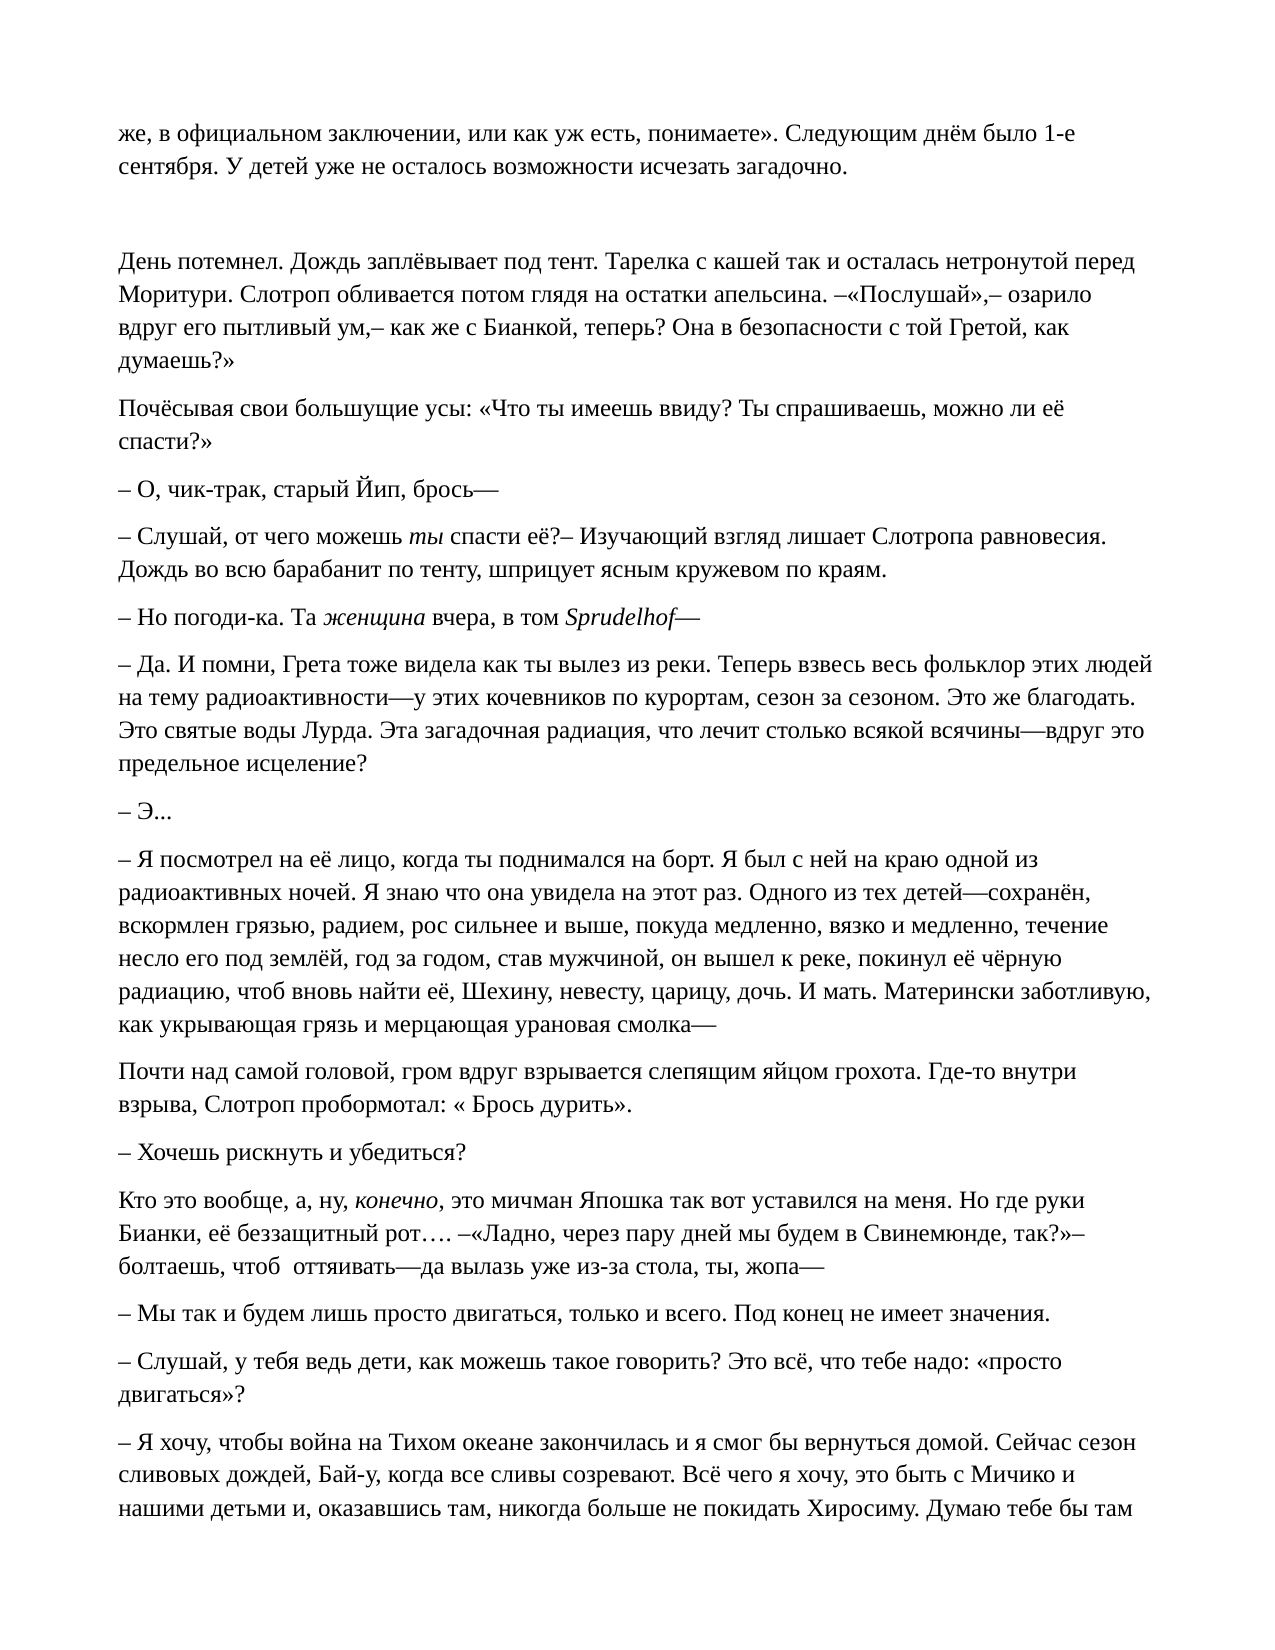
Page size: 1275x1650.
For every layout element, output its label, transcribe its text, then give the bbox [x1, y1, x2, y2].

text – Слушай, от чего можешь ты спасти её?– Изучающий взгляд лишает Слотропа равновесия. Дождь во всю барабанит по тенту, шприцует ясным кружевом по краям. [118, 521, 1157, 583]
text – Э... [118, 796, 1157, 825]
text – Слушай, у тебя ведь дети, как можешь такое говорить? Это всё, что тебе надо: «просто двигаться»? [118, 1346, 1157, 1408]
text Почти над самой головой, гром вдруг взрывается слепящим яйцом грохота. Где-то внутри взрыва, Слотроп пробормотал: « Брось дурить». [118, 1056, 1157, 1118]
text День потемнел. Дождь заплёвывает под тент. Тарелка с кашей так и осталась нетронутой перед Моритури. Слотроп обливается потом глядя на остатки апельсина. –«Послушай»,– озарило вдруг его пытливый ум,– как же с Бианкой, теперь? Она в безопасности с той Гретой, как думаешь?» [118, 246, 1157, 374]
text – Но погоди-ка. Та женщина вчера, в том Sprudelhof— [118, 602, 1157, 631]
text – Я хочу, чтобы война на Тихом океане закончилась и я смог бы вернуться домой. Сейчас сезон сливовых дождей, Бай-у, когда все сливы созревают. Всё чего я хочу, это быть с Мичико и нашими детьми и, оказавшись там, никогда больше не покидать Хиросиму. Думаю тебе бы там [118, 1427, 1157, 1521]
text – Мы так и будем лишь просто двигаться, только и всего. Под конец не имеет значения. [118, 1298, 1157, 1327]
text – О, чик-трак, старый Йип, брось— [118, 474, 1157, 502]
text – Да. И помни, Грета тоже видела как ты вылез из реки. Теперь взвесь весь фольклор этих людей на тему радиоактивности—у этих кочевников по курортам, сезон за сезоном. Это же благодать. Это святые воды Лурда. Эта загадочная радиация, что лечит столько всякой всячины—вдруг это предельное исцеление? [118, 649, 1157, 777]
text Почёсывая свои большущие усы: «Что ты имеешь ввиду? Ты спрашиваешь, можно ли её спасти?» [118, 393, 1157, 455]
text – Хочешь рискнуть и убедиться? [118, 1137, 1157, 1166]
text – Я посмотрел на её лицо, когда ты поднимался на борт. Я был с ней на краю одной из радиоактивных ночей. Я знаю что она увидела на этот раз. Одного из тех детей—сохранён, вскормлен грязью, радием, рос сильнее и выше, покуда медленно, вязко и медленно, течение несло его под землёй, год за годом, став мужчиной, он вышел к реке, покинул её чёрную радиацию, чтоб вновь найти её, Шехину, невесту, царицу, дочь. И мать. Матерински заботливую, как укрывающая грязь и мерцающая урановая смолка— [118, 844, 1157, 1038]
text Кто это вообще, а, ну, конечно, это мичман Япошка так вот уставился на меня. Но где руки Бианки, её беззащитный рот…. –«Ладно, через пару дней мы будем в Свинемюнде, так?»– болтаешь, чтоб оттяивать—да вылазь уже из-за стола, ты, жопа— [118, 1185, 1157, 1279]
text же, в официальном заключении, или как уж есть, понимаете». Следующим днём было 1-е сентября. У детей уже не осталось возможности исчезать загадочно. [118, 118, 1157, 180]
